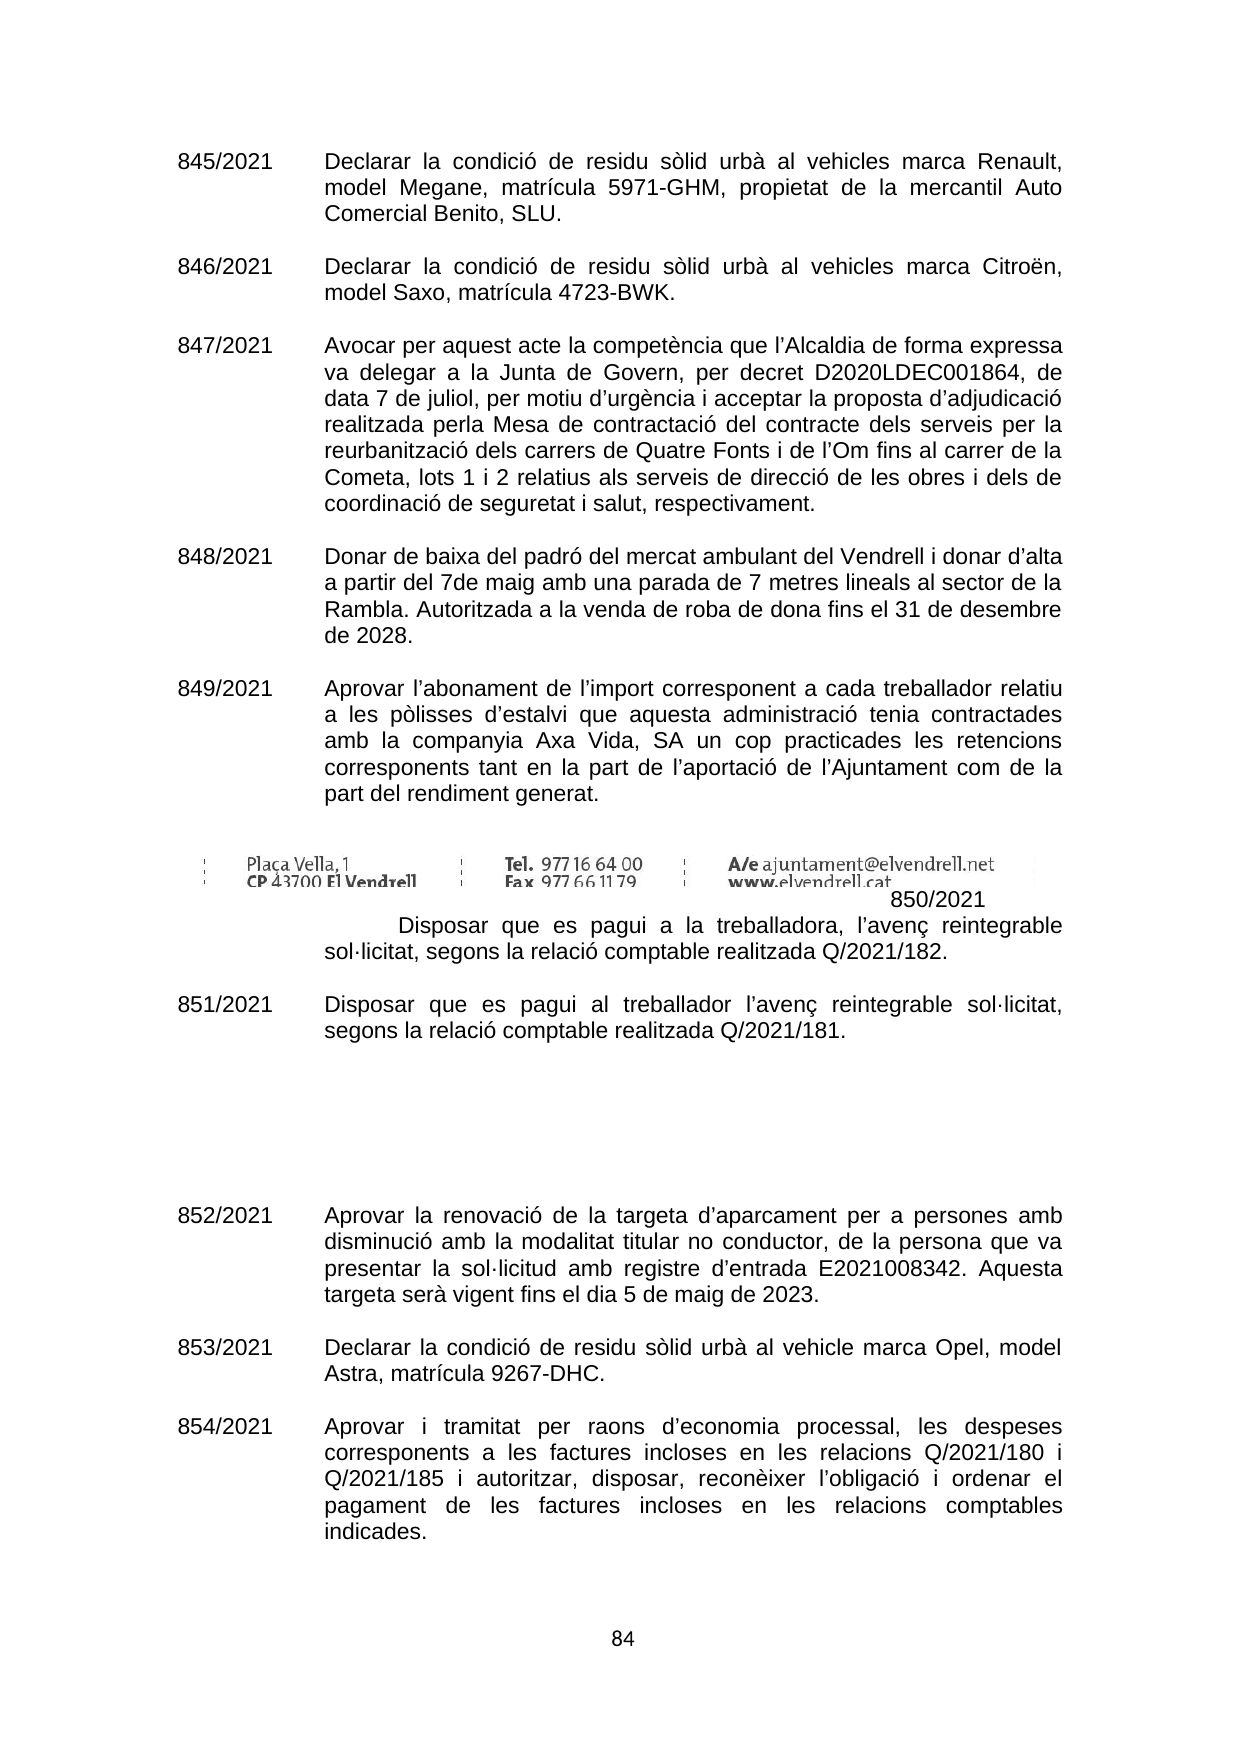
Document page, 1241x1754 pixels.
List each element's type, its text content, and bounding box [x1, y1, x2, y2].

text 847/2021 Avocar per aquest acte la competència que l’Alcaldia de forma expressa va delegar a la Junta de Govern, per decret D2020LDEC001864, de data 7 de juliol, per motiu d’urgència i acceptar la proposta d’adjudicació realitzada perla Mesa de contractació del contracte dels serveis per la reurbanització dels carrers de Quatre Fonts i de l’Om fins al carrer de la Cometa, lots 1 i 2 relatius als serveis de direcció de les obres i dels de coordinació de seguretat i salut, respectivament. [177, 332, 1063, 517]
text 846/2021 Declarar la condició de residu sòlid urbà al vehicles marca Citroën, model Saxo, matrícula 4723-BWK. [177, 253, 1063, 306]
text 854/2021 Aprovar i tramitat per raons d’economia processal, les despeses corresponents a les factures incloses en les relacions Q/2021/180 i Q/2021/185 i autoritzar, disposar, reconèixer l’obligació i ordenar el pagament de les factures incloses en les relacions comptables indicades. [177, 1413, 1063, 1544]
text 851/2021 Disposar que es pagui al treballador l’avenç reintegrable sol·licitat, segons la relació comptable realitzada Q/2021/181. [177, 991, 1063, 1044]
text 848/2021 Donar de baixa del padró del mercat ambulant del Vendrell i donar d’alta a partir del 7de maig amb una parada de 7 metres lineals al sector de la Rambla. Autoritzada a la venda de roba de dona fins el 31 de desembre de 2028. [177, 543, 1063, 648]
text 849/2021 Aprovar l’abonament de l’import corresponent a cada treballador relatiu a les pòlisses d’estalvi que aquesta administració tenia contractades amb la companyia Axa Vida, SA un cop practicades les retencions corresponents tant en la part de l’aportació de l’Ajuntament com de la part del rendiment generat. [177, 675, 1063, 806]
text 853/2021 Declarar la condició de residu sòlid urbà al vehicle marca Opel, model Astra, matrícula 9267-DHC. [177, 1333, 1063, 1386]
text 850/2021 Disposar que es pagui a la treballadora, l’avenç reintegrable sol·licitat, segons la relació comptable realitzada Q/2021/182. [177, 833, 1063, 964]
text 852/2021 Aprovar la renovació de la targeta d’aparcament per a persones amb disminució amb la modalitat titular no conductor, de la persona que va presentar la sol·licitud amb registre d’entrada E2021008342. Aquesta targeta serà vigent fins el dia 5 de maig de 2023. [177, 1202, 1063, 1307]
text 845/2021 Declarar la condició de residu sòlid urbà al vehicles marca Renault, model Megane, matrícula 5971-GHM, propietat de la mercantil Auto Comercial Benito, SLU. [177, 148, 1063, 227]
